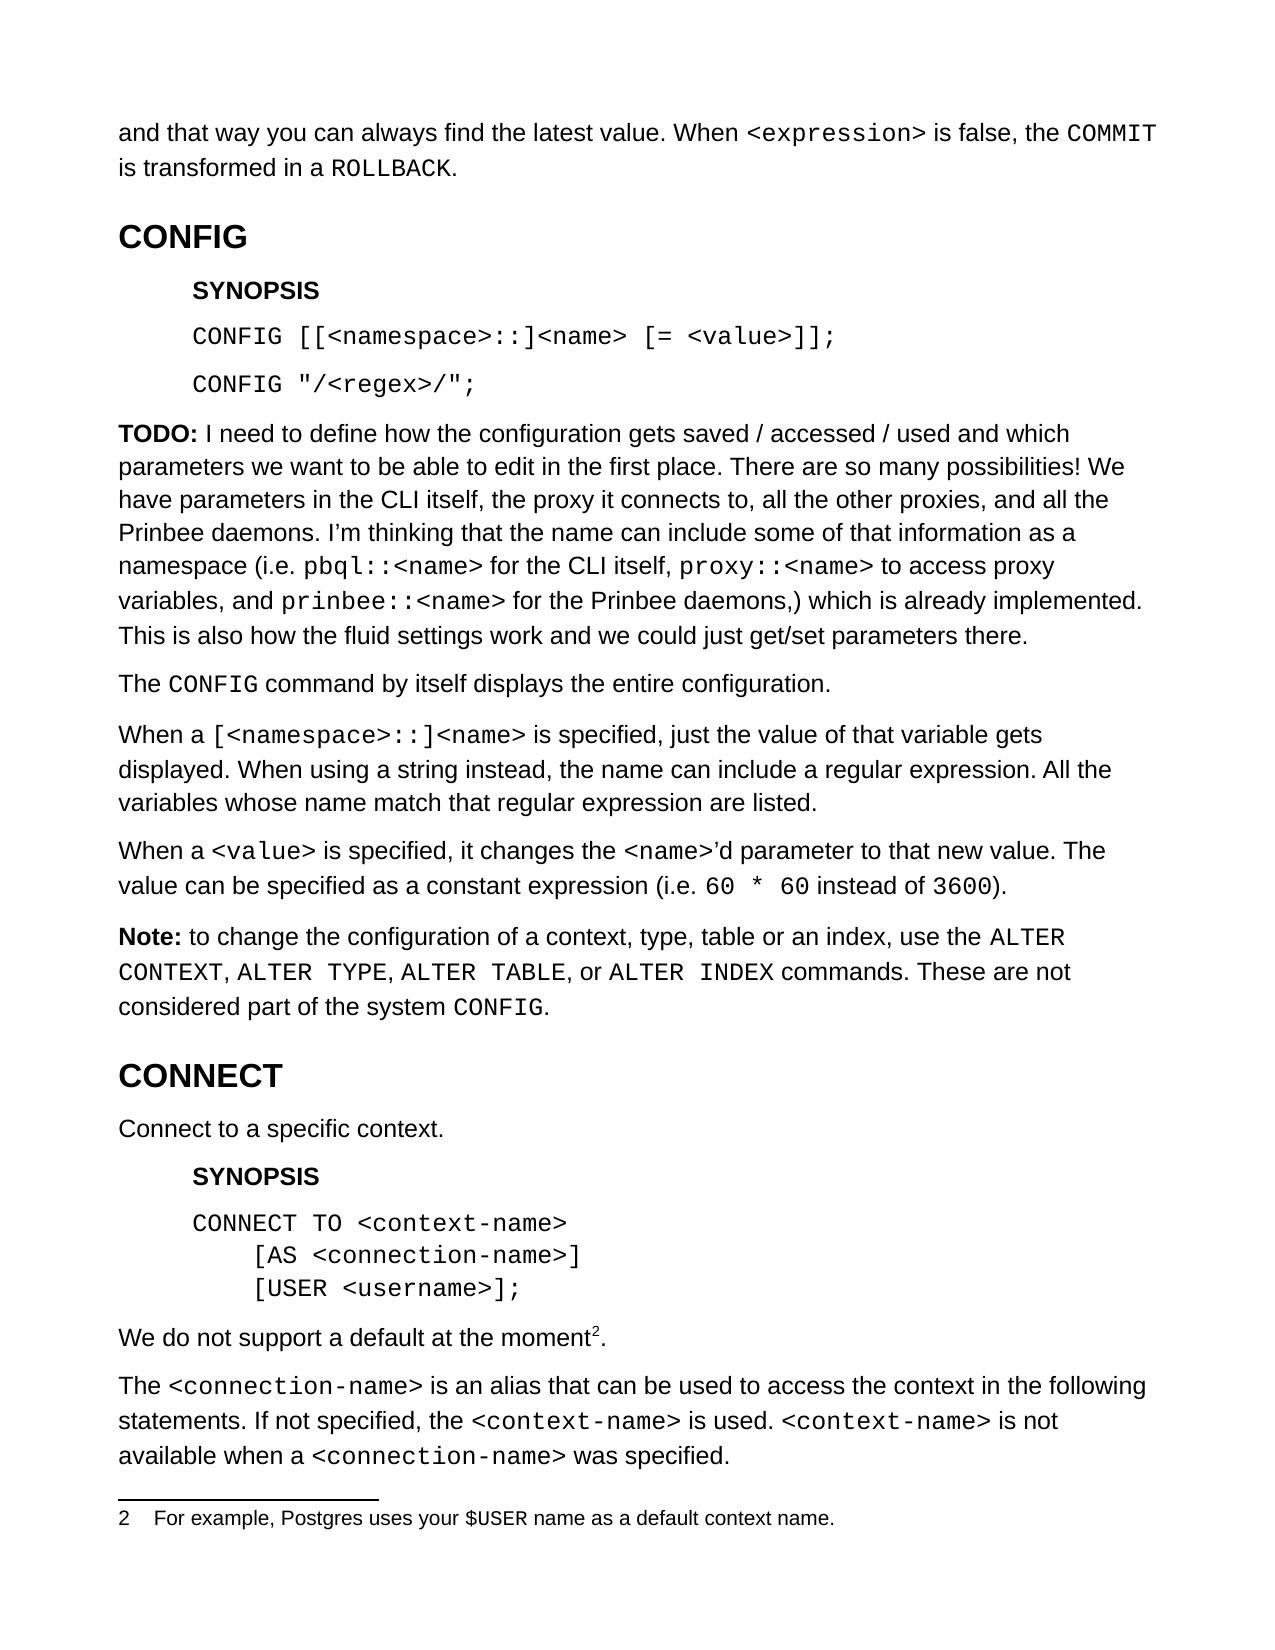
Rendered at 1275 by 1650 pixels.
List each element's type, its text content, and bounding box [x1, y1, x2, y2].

text The <connection-name> is an alias that can be used to access the context in the following statements. If not specified, the <context-name> is used. <context-name> is not available when a <connection-name> was specified. [118, 1371, 1157, 1472]
text CONNECT TO <context-name> [AS <connection-name>] [USER <username>]; [192, 1210, 1157, 1304]
text When a <value> is specified, it changes the <name>’d parameter to that new value. The value can be specified as a constant expression (i.e. 60 * 60 instead of 3600). [118, 836, 1157, 902]
text We do not support a default at the moment. [118, 1323, 1157, 1352]
text and that way you can always find the latest value. When <expression> is false, the COMMIT is transformed in a ROLLBACK. [118, 118, 1157, 184]
text SYNOPSIS [192, 276, 1157, 304]
text Connect to a specific context. [118, 1114, 1157, 1143]
text For example, Postgres uses your $USER name as a default context name. [118, 1506, 1157, 1532]
subtitle CONFIG [118, 217, 1157, 256]
subtitle CONNECT [118, 1056, 1157, 1094]
text Note: to change the configuration of a context, type, table or an index, use the ALTER CONTEXT, ALTER TYPE, ALTER TABLE, or ALTER INDEX commands. These are not considered part of the system CONFIG. [118, 922, 1157, 1023]
text CONFIG "/<regex>/"; [192, 371, 1157, 399]
text CONFIG [[<namespace>::]<name> [= <value>]]; [192, 324, 1157, 352]
text TODO: I need to define how the configuration gets saved / accessed / used and which parameters we want to be able to edit in the first place. There are so many possibilities! We have parameters in the CLI itself, the proxy it connects to, all the other proxies, and all the Prinbee daemons. I’m thinking that the name can include some of that information as a namespace (i.e. pbql::<name> for the CLI itself, proxy::<name> to access proxy variables, and prinbee::<name> for the Prinbee daemons,) which is already implemented. This is also how the fluid settings work and we could just get/set parameters there. [118, 419, 1157, 650]
text SYNOPSIS [192, 1162, 1157, 1191]
text When a [<namespace>::]<name> is specified, just the value of that variable gets displayed. When using a string instead, the name can include a regular expression. All the variables whose name match that regular expression are listed. [118, 720, 1157, 817]
text The CONFIG command by itself displays the entire configuration. [118, 669, 1157, 700]
